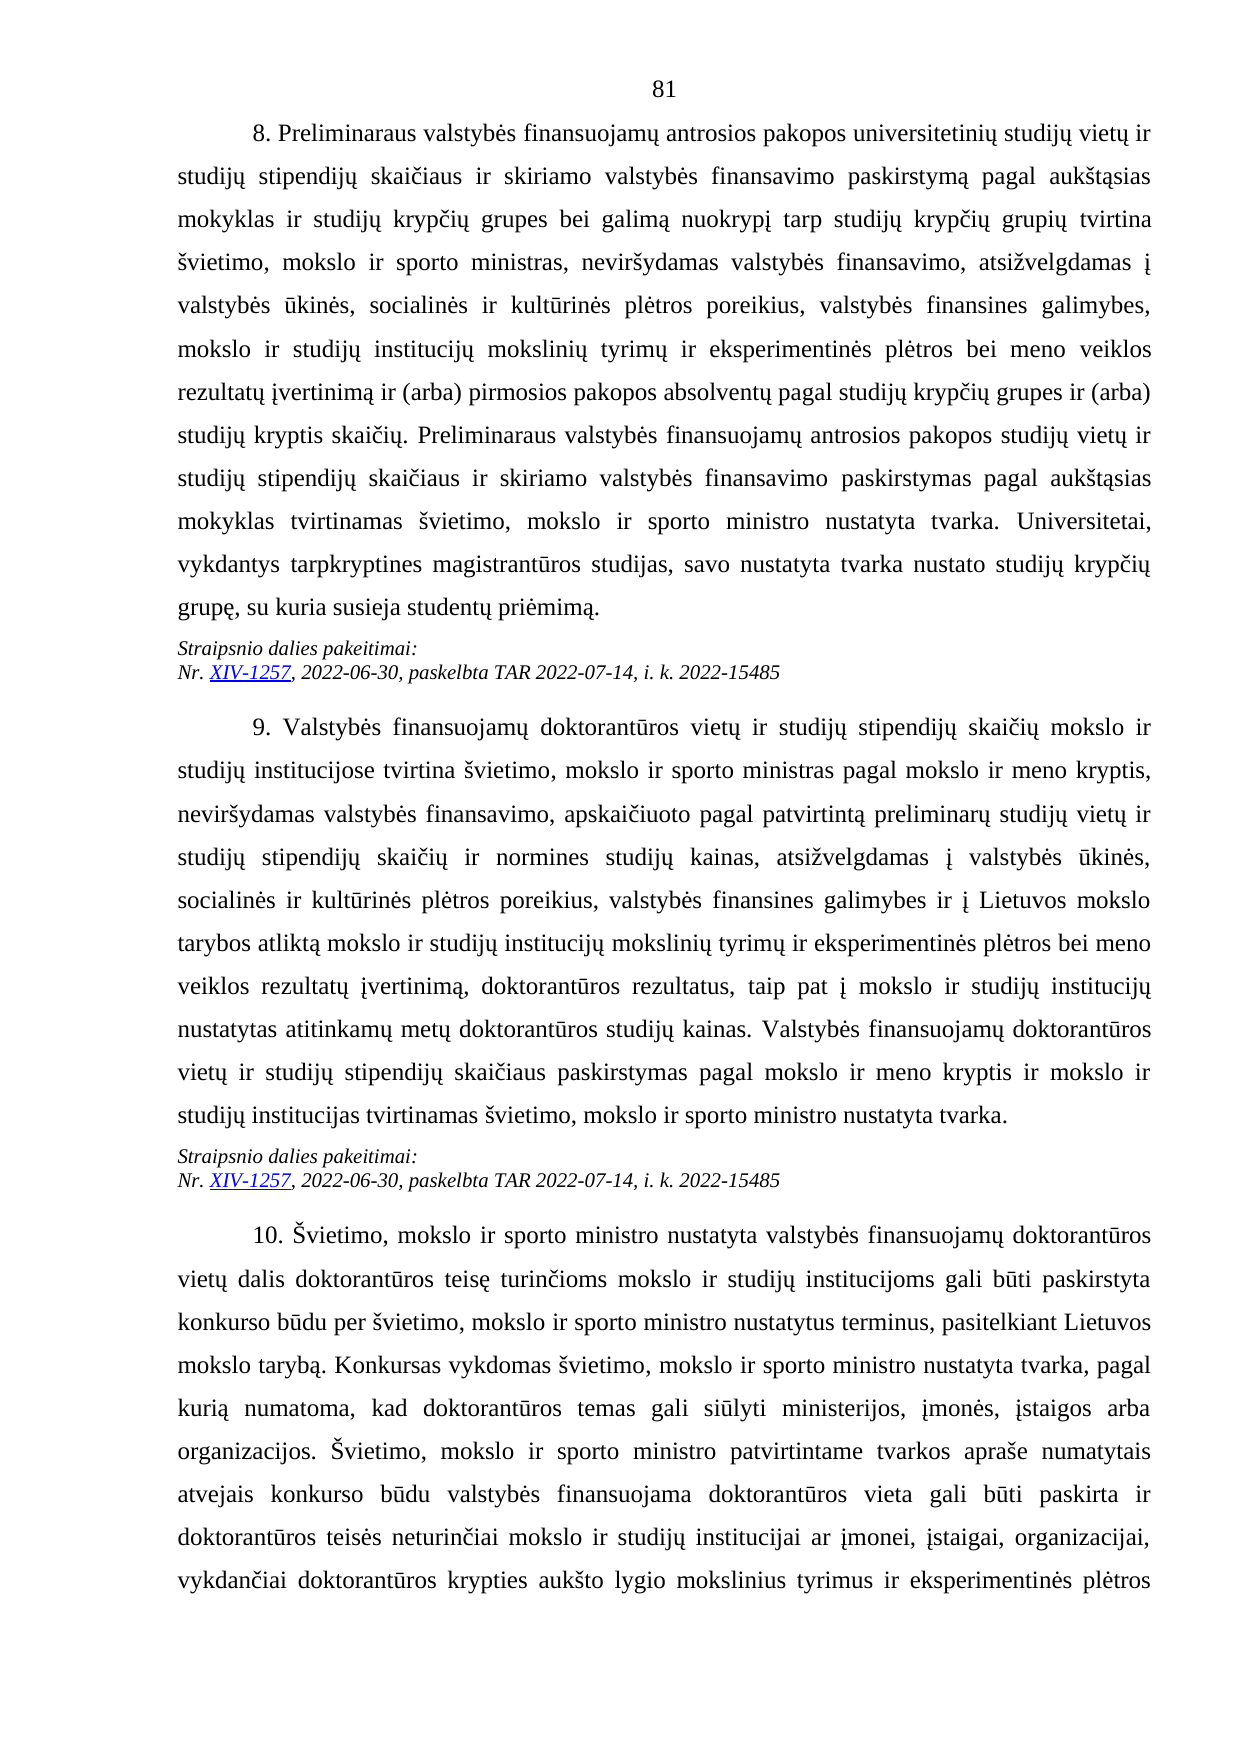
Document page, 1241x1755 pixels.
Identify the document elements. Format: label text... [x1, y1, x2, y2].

text Nr. XIV-1257, 2022-06-30, paskelbta TAR 2022-07-14, i. k. 2022-15485 [177, 1168, 1152, 1192]
text 9. Valstybės finansuojamų doktorantūros vietų ir studijų stipendijų skaičių mokslo ir studijų institucijose tvirtina švietimo, mokslo ir sporto ministras pagal mokslo ir meno kryptis, neviršydamas valstybės finansavimo, apskaičiuoto pagal patvirtintą preliminarų studijų vietų ir studijų stipendijų skaičių ir normines studijų kainas, atsižvelgdamas į valstybės ūkinės, socialinės ir kultūrinės plėtros poreikius, valstybės finansines galimybes ir į Lietuvos mokslo tarybos atliktą mokslo ir studijų institucijų mokslinių tyrimų ir eksperimentinės plėtros bei meno veiklos rezultatų įvertinimą, doktorantūros rezultatus, taip pat į mokslo ir studijų institucijų nustatytas atitinkamų metų doktorantūros studijų kainas. Valstybės finansuojamų doktorantūros vietų ir studijų stipendijų skaičiaus paskirstymas pagal mokslo ir meno kryptis ir mokslo ir studijų institucijas tvirtinamas švietimo, mokslo ir sporto ministro nustatyta tvarka. [177, 712, 1152, 1129]
text Nr. XIV-1257, 2022-06-30, paskelbta TAR 2022-07-14, i. k. 2022-15485 [177, 660, 1152, 684]
text 8. Preliminaraus valstybės finansuojamų antrosios pakopos universitetinių studijų vietų ir studijų stipendijų skaičiaus ir skiriamo valstybės finansavimo paskirstymą pagal aukštąsias mokyklas ir studijų krypčių grupes bei galimą nuokrypį tarp studijų krypčių grupių tvirtina švietimo, mokslo ir sporto ministras, neviršydamas valstybės finansavimo, atsižvelgdamas į valstybės ūkinės, socialinės ir kultūrinės plėtros poreikius, valstybės finansines galimybes, mokslo ir studijų institucijų mokslinių tyrimų ir eksperimentinės plėtros bei meno veiklos rezultatų įvertinimą ir (arba) pirmosios pakopos absolventų pagal studijų krypčių grupes ir (arba) studijų kryptis skaičių. Preliminaraus valstybės finansuojamų antrosios pakopos studijų vietų ir studijų stipendijų skaičiaus ir skiriamo valstybės finansavimo paskirstymas pagal aukštąsias mokyklas tvirtinamas švietimo, mokslo ir sporto ministro nustatyta tvarka. Universitetai, vykdantys tarpkryptines magistrantūros studijas, savo nustatyta tvarka nustato studijų krypčių grupę, su kuria susieja studentų priėmimą. [177, 118, 1152, 621]
text Straipsnio dalies pakeitimai: [177, 636, 1152, 660]
text Straipsnio dalies pakeitimai: [177, 1144, 1152, 1168]
text 10. Švietimo, mokslo ir sporto ministro nustatyta valstybės finansuojamų doktorantūros vietų dalis doktorantūros teisę turinčioms mokslo ir studijų institucijoms gali būti paskirstyta konkurso būdu per švietimo, mokslo ir sporto ministro nustatytus terminus, pasitelkiant Lietuvos mokslo tarybą. Konkursas vykdomas švietimo, mokslo ir sporto ministro nustatyta tvarka, pagal kurią numatoma, kad doktorantūros temas gali siūlyti ministerijos, įmonės, įstaigos arba organizacijos. Švietimo, mokslo ir sporto ministro patvirtintame tvarkos apraše numatytais atvejais konkurso būdu valstybės finansuojama doktorantūros vieta gali būti paskirta ir doktorantūros teisės neturinčiai mokslo ir studijų institucijai ar įmonei, įstaigai, organizacijai, vykdančiai doktorantūros krypties aukšto lygio mokslinius tyrimus ir eksperimentinės plėtros [177, 1221, 1152, 1594]
